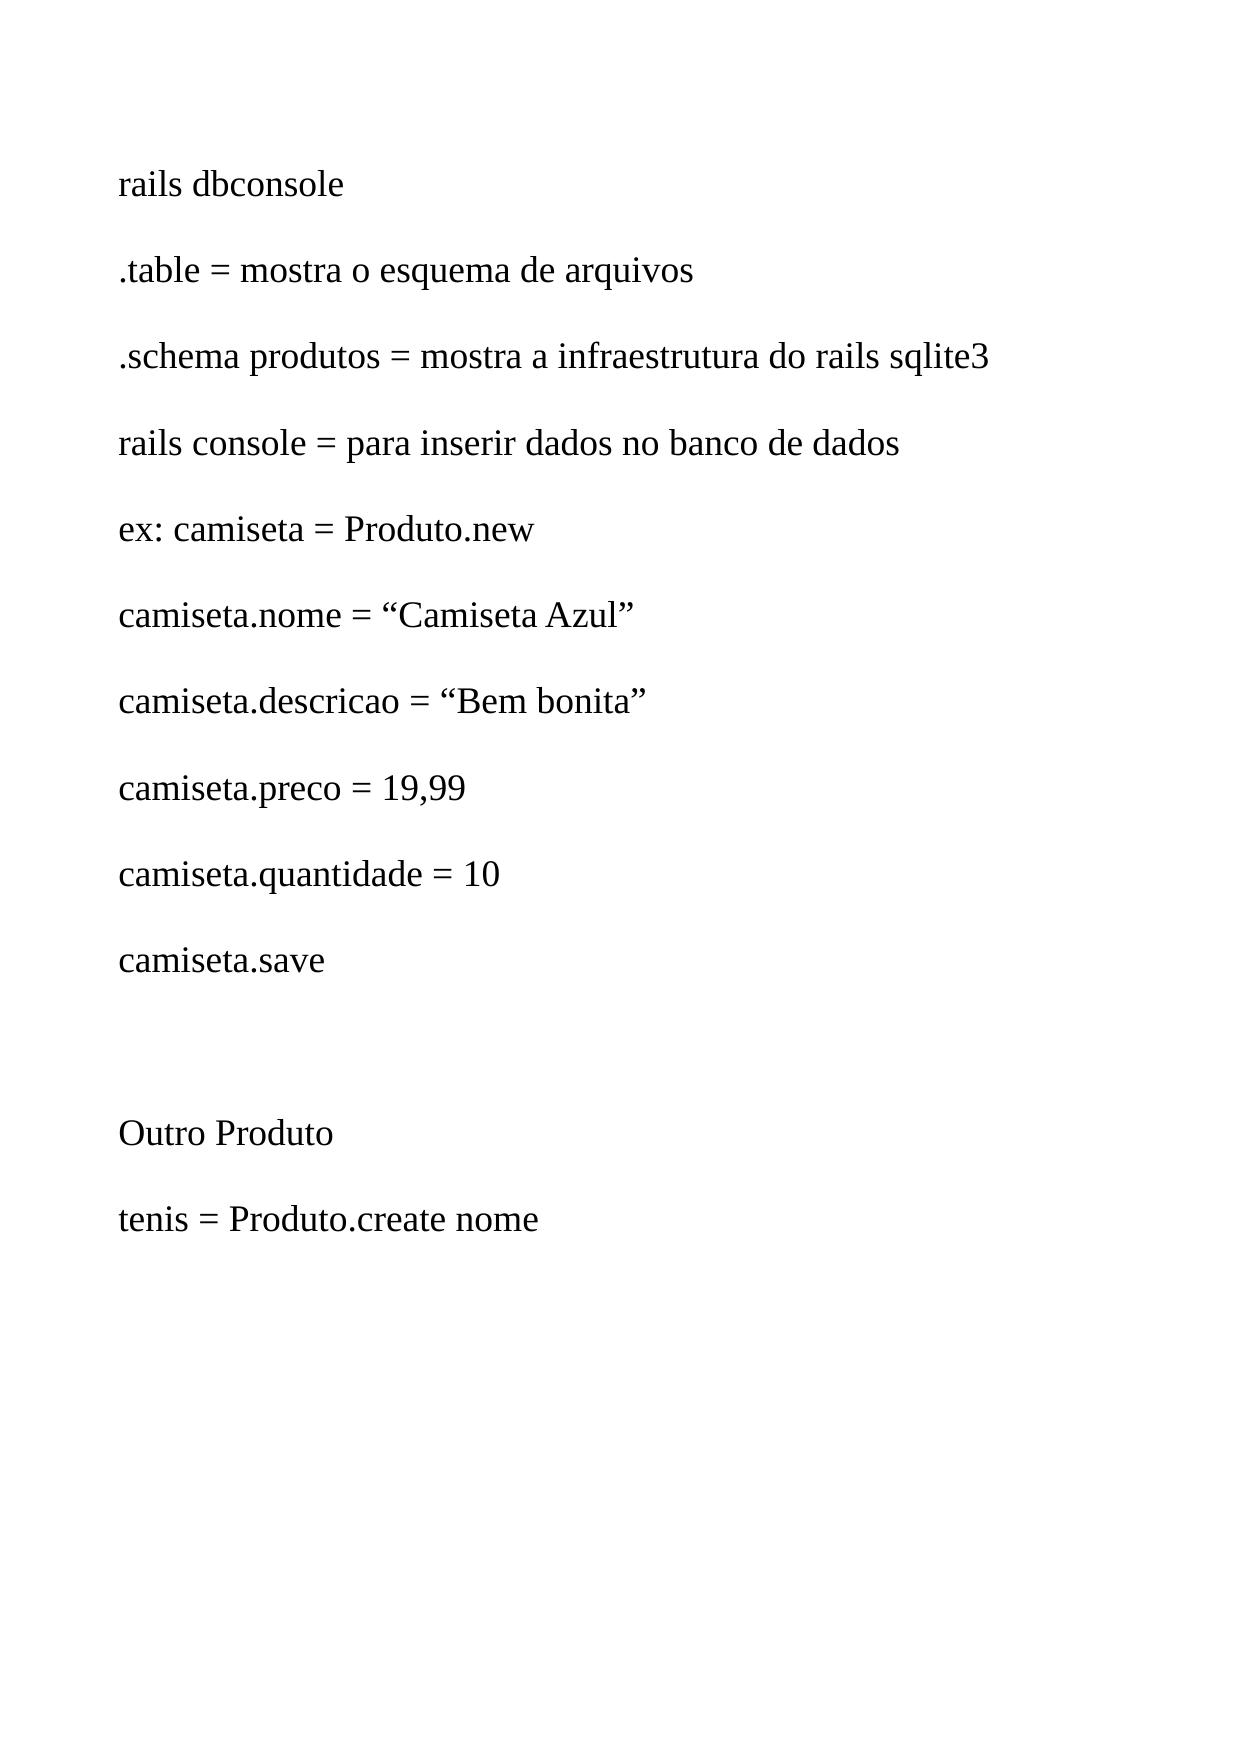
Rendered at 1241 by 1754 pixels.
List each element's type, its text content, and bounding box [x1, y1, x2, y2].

text camiseta.preco = 19,99 [118, 765, 1122, 808]
text camiseta.nome = “Camiseta Azul” [118, 592, 1122, 636]
text ex: camiseta = Produto.new [118, 506, 1122, 549]
text camiseta.descricao = “Bem bonita” [118, 679, 1122, 722]
text Outro Produto [118, 1110, 1122, 1153]
text rails dbconsole [118, 161, 1122, 204]
text camiseta.save [118, 937, 1122, 981]
text rails console = para inserir dados no banco de dados [118, 420, 1122, 463]
text .schema produtos = mostra a infraestrutura do rails sqlite3 [118, 334, 1122, 377]
text tenis = Produto.create nome [118, 1196, 1122, 1239]
text .table = mostra o esquema de arquivos [118, 247, 1122, 291]
text camiseta.quantidade = 10 [118, 851, 1122, 894]
